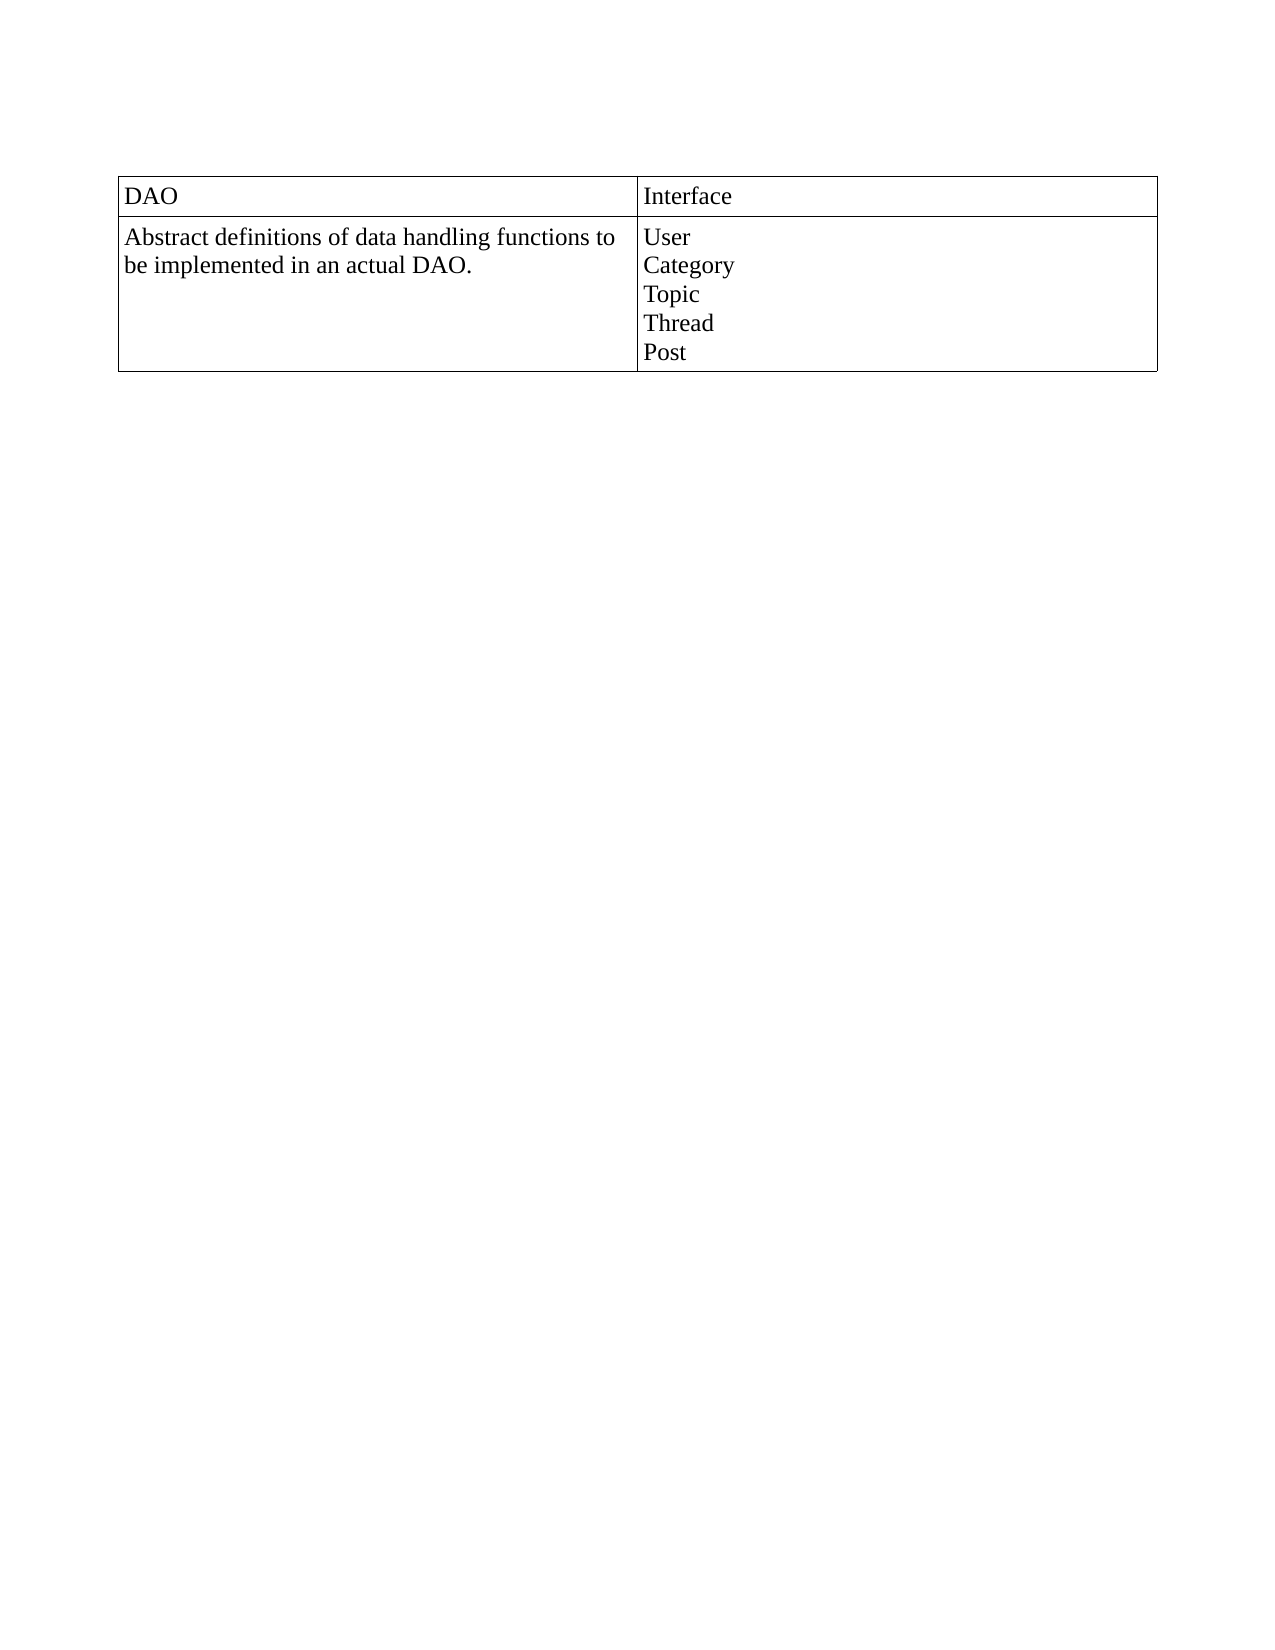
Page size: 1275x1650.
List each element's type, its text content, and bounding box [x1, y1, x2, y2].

table_header DAO [119, 177, 637, 216]
table_cell Abstract definitions of data handling functions to be implemented in an actual DAO. [119, 217, 637, 371]
table_cell User Category Topic Thread Post [638, 217, 1157, 371]
table_header Interface [638, 177, 1157, 216]
